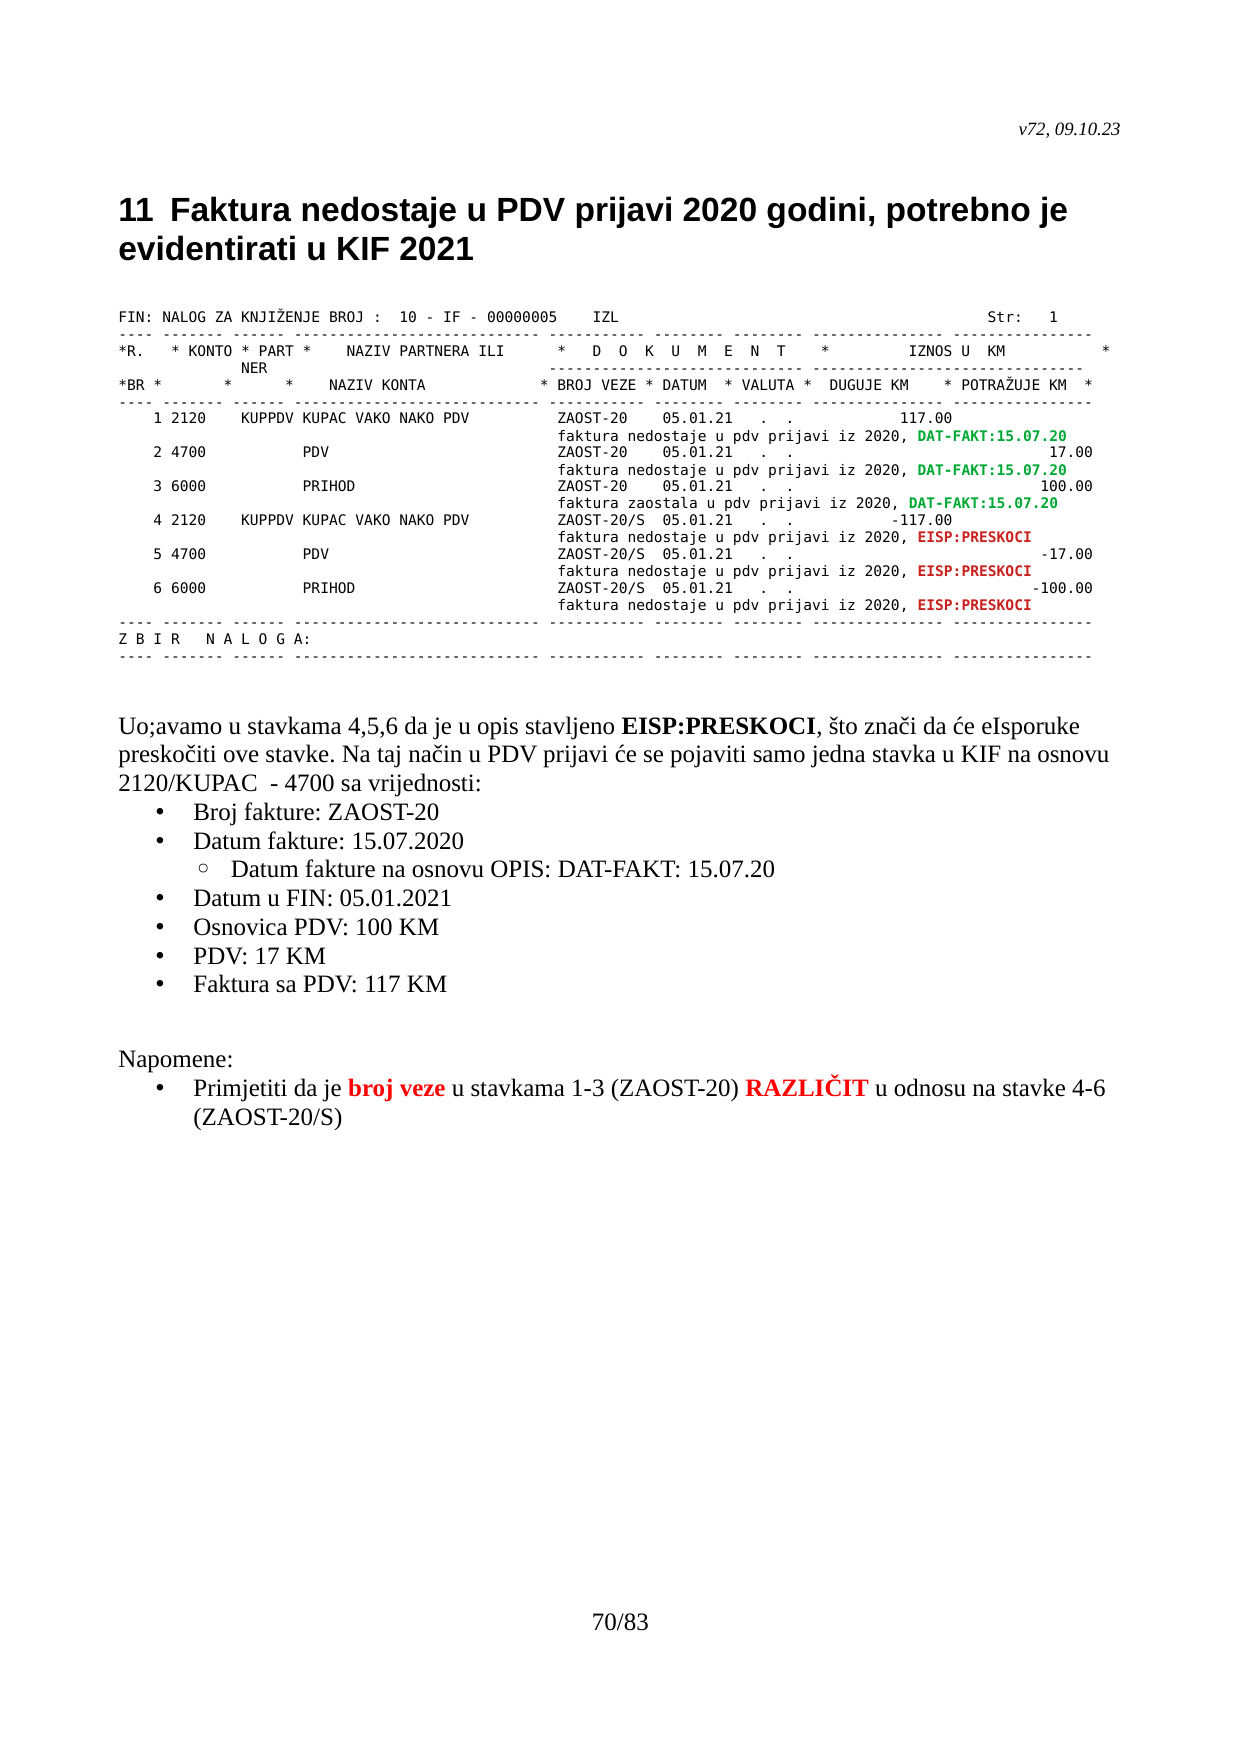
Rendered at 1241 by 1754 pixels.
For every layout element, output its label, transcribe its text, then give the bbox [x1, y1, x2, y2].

text Z B I R N A L O G A: [118, 631, 1122, 648]
subtitle Faktura nedostaje u PDV prijavi 2020 godini, potrebno je evidentirati u KIF 2021 [118, 190, 1122, 267]
list Datum u FIN: 05.01.2021 [156, 883, 1122, 912]
text faktura nedostaje u pdv prijavi iz 2020, EISP:PRESKOCI [118, 597, 1122, 614]
list Primjetiti da je broj veze u stavkama 1-3 (ZAOST-20) RAZLIČIT u odnosu na stavke 4-6 (ZAOST-20/S) [156, 1073, 1122, 1130]
text ---- ------- ------ ---------------------------- ----------- -------- -------- --------------- ---------------- [118, 614, 1122, 631]
text 5 4700 PDV ZAOST-20/S 05.01.21 . . -17.00 [118, 546, 1122, 563]
list Broj fakture: ZAOST-20 [156, 797, 1122, 826]
text FIN: NALOG ZA KNJIŽENJE BROJ : 10 - IF - 00000005 IZL Str: 1 [118, 308, 1122, 326]
text *BR * * * NAZIV KONTA * BROJ VEZE * DATUM * VALUTA * DUGUJE KM * POTRAŽUJE KM * [118, 376, 1122, 393]
text 1 2120 KUPPDV KUPAC VAKO NAKO PDV ZAOST-20 05.01.21 . . 117.00 [118, 410, 1122, 427]
list PDV: 17 KM [156, 941, 1122, 969]
list Datum fakture: 15.07.2020 [156, 826, 1122, 854]
text *R. * KONTO * PART * NAZIV PARTNERA ILI * D O K U M E N T * IZNOS U KM * [118, 342, 1122, 359]
text faktura nedostaje u pdv prijavi iz 2020, EISP:PRESKOCI [118, 563, 1122, 580]
text 4 2120 KUPPDV KUPAC VAKO NAKO PDV ZAOST-20/S 05.01.21 . . -117.00 [118, 512, 1122, 529]
text faktura zaostala u pdv prijavi iz 2020, DAT-FAKT:15.07.20 [118, 495, 1122, 512]
text 6 6000 PRIHOD ZAOST-20/S 05.01.21 . . -100.00 [118, 580, 1122, 597]
text Napomene: [118, 1044, 1122, 1073]
list Osnovica PDV: 100 KM [156, 912, 1122, 941]
text NER ----------------------------- ------------------------------- [118, 359, 1122, 376]
text ---- ------- ------ ---------------------------- ----------- -------- -------- --------------- ---------------- [118, 648, 1122, 665]
text ---- ------- ------ ---------------------------- ----------- -------- -------- --------------- ---------------- [118, 326, 1122, 342]
text faktura nedostaje u pdv prijavi iz 2020, EISP:PRESKOCI [118, 529, 1122, 546]
text 2 4700 PDV ZAOST-20 05.01.21 . . 17.00 [118, 444, 1122, 461]
text faktura nedostaje u pdv prijavi iz 2020, DAT-FAKT:15.07.20 [118, 461, 1122, 478]
text ---- ------- ------ ---------------------------- ----------- -------- -------- --------------- ---------------- [118, 393, 1122, 410]
list Faktura sa PDV: 117 KM [156, 969, 1122, 998]
list Datum fakture na osnovu OPIS: DAT-FAKT: 15.07.20 [193, 854, 1122, 883]
text faktura nedostaje u pdv prijavi iz 2020, DAT-FAKT:15.07.20 [118, 427, 1122, 444]
text Uo;avamo u stavkama 4,5,6 da je u opis stavljeno EISP:PRESKOCI, što znači da će eIsporuke preskočiti ove stavke. Na taj način u PDV prijavi će se pojaviti samo jedna stavka u KIF na osnovu 2120/KUPAC - 4700 sa vrijednosti: [118, 711, 1122, 797]
text 3 6000 PRIHOD ZAOST-20 05.01.21 . . 100.00 [118, 478, 1122, 495]
